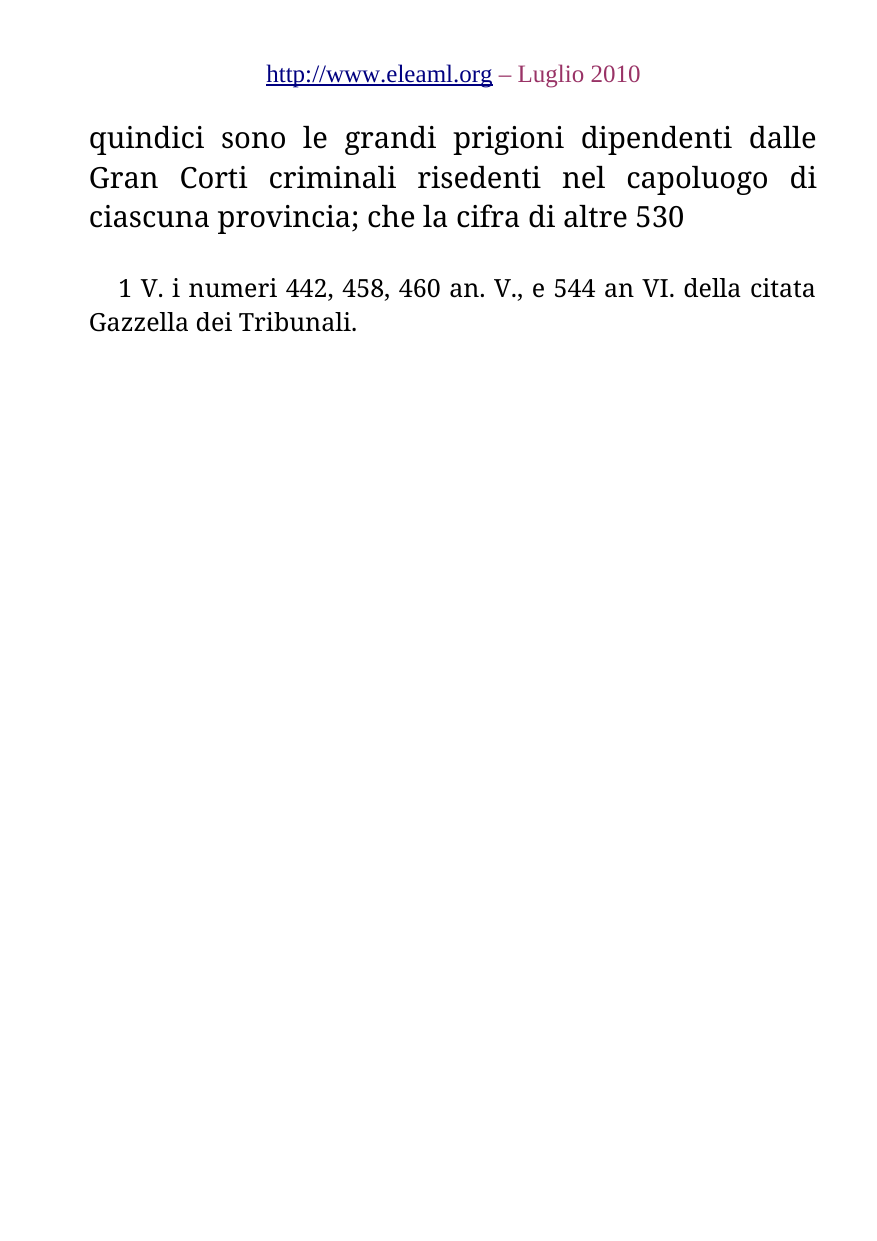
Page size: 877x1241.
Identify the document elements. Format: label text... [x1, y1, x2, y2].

text 1 V. i numeri 442, 458, 460 an. V., e 544 an VI. della citata Gazzella dei Tribunali. [89, 270, 818, 338]
text quindici sono le grandi prigioni dipendenti dalle Gran Corti criminali risedenti nel capoluogo di ciascuna provincia; che la cifra di altre 530 [89, 117, 818, 236]
